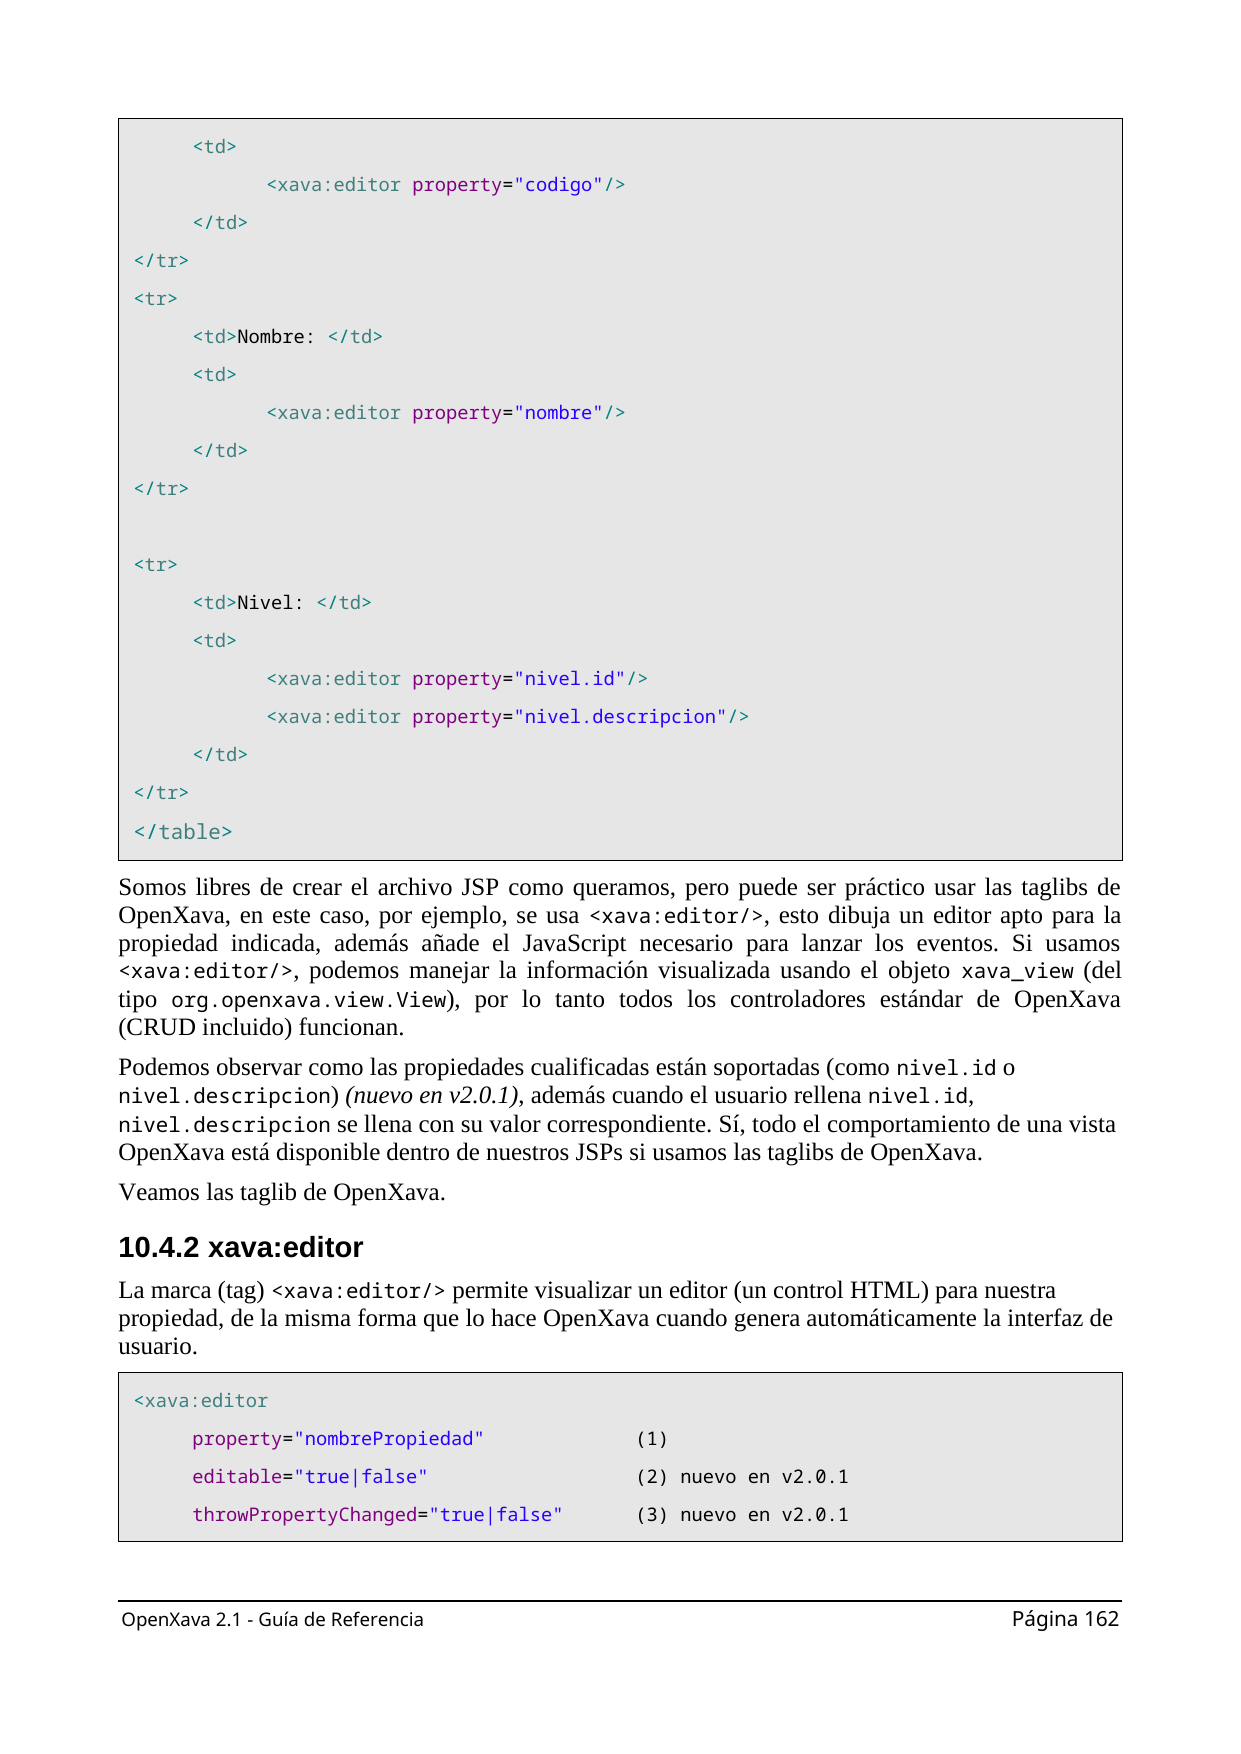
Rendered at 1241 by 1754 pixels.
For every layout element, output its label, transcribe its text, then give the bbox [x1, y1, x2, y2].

text property="nombrePropiedad" (1) [119, 1410, 1122, 1448]
text </tr> [119, 764, 1122, 802]
text <td> [119, 612, 1122, 650]
text Veamos las taglib de OpenXava. [118, 1178, 1122, 1206]
text throwPropertyChanged="true|false" (3) nuevo en v2.0.1 [119, 1486, 1122, 1541]
text </tr> [119, 232, 1122, 270]
text <xava:editor property="nivel.descripcion"/> [119, 688, 1122, 726]
text </td> [119, 726, 1122, 764]
text </tr> [119, 460, 1122, 498]
text Somos libres de crear el archivo JSP como queramos, pero puede ser práctico usar las taglibs de OpenXava, en este caso, por ejemplo, se usa <xava:editor/>, esto dibuja un editor apto para la propiedad indicada, además añade el JavaScript necesario para lanzar los eventos. Si usamos <xava:editor/>, podemos manejar la información visualizada usando el objeto xava_view (del tipo org.openxava.view.View), por lo tanto todos los controladores estándar de OpenXava (CRUD incluido) funcionan. [118, 873, 1122, 1041]
text <td>Nombre: </td> [119, 308, 1122, 346]
text </td> [119, 422, 1122, 460]
text <td>Nivel: </td> [119, 574, 1122, 612]
text <xava:editor property="nivel.id"/> [119, 650, 1122, 688]
text La marca (tag) <xava:editor/> permite visualizar un editor (un control HTML) para nuestra propiedad, de la misma forma que lo hace OpenXava cuando genera automáticamente la interfaz de usuario. [118, 1276, 1122, 1360]
text <tr> [119, 536, 1122, 574]
text <xava:editor property="codigo"/> [119, 156, 1122, 194]
text <td> [119, 119, 1122, 156]
text Podemos observar como las propiedades cualificadas están soportadas (como nivel.id o nivel.descripcion) (nuevo en v2.0.1), además cuando el usuario rellena nivel.id, nivel.descripcion se llena con su valor correspondiente. Sí, todo el comportamiento de una vista OpenXava está disponible dentro de nuestros JSPs si usamos las taglibs de OpenXava. [118, 1053, 1122, 1166]
text editable="true|false" (2) nuevo en v2.0.1 [119, 1448, 1122, 1486]
text <td> [119, 346, 1122, 384]
subtitle xava:editor [118, 1231, 1122, 1264]
text <xava:editor [119, 1373, 1122, 1410]
text <tr> [119, 270, 1122, 308]
text </table> [119, 802, 1122, 860]
text <xava:editor property="nombre"/> [119, 384, 1122, 422]
text </td> [119, 194, 1122, 232]
